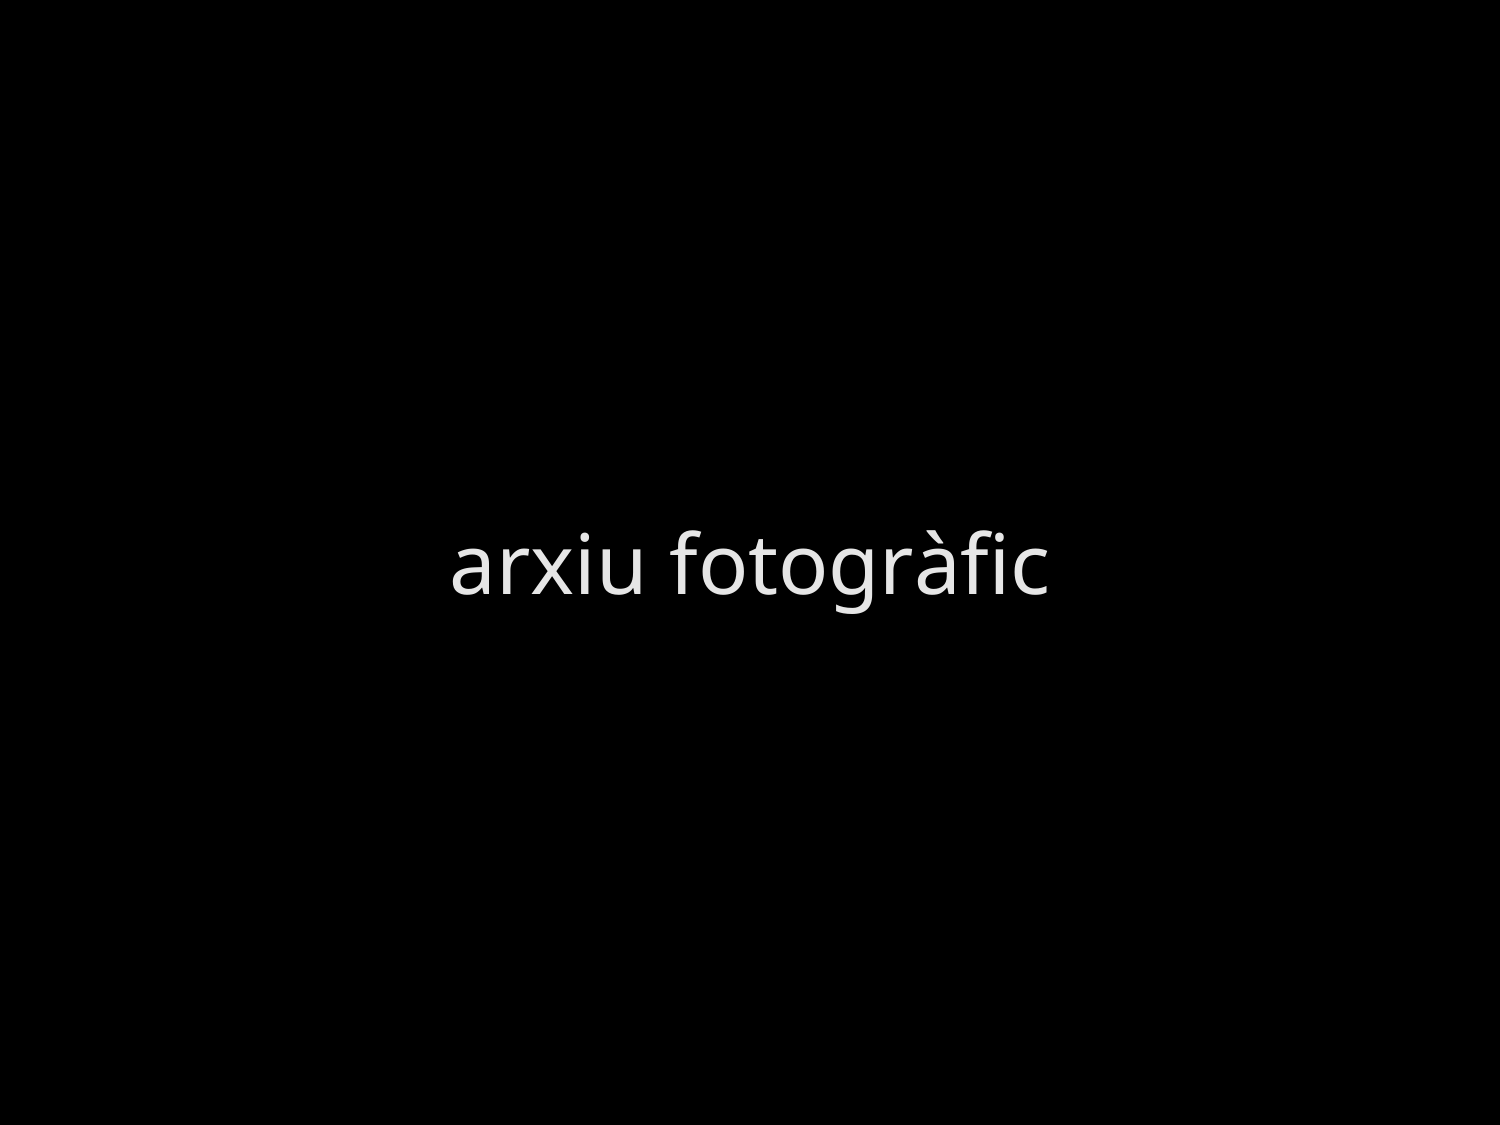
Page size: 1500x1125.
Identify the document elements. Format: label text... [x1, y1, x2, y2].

title arxiu fotogràfic [110, 468, 1392, 657]
